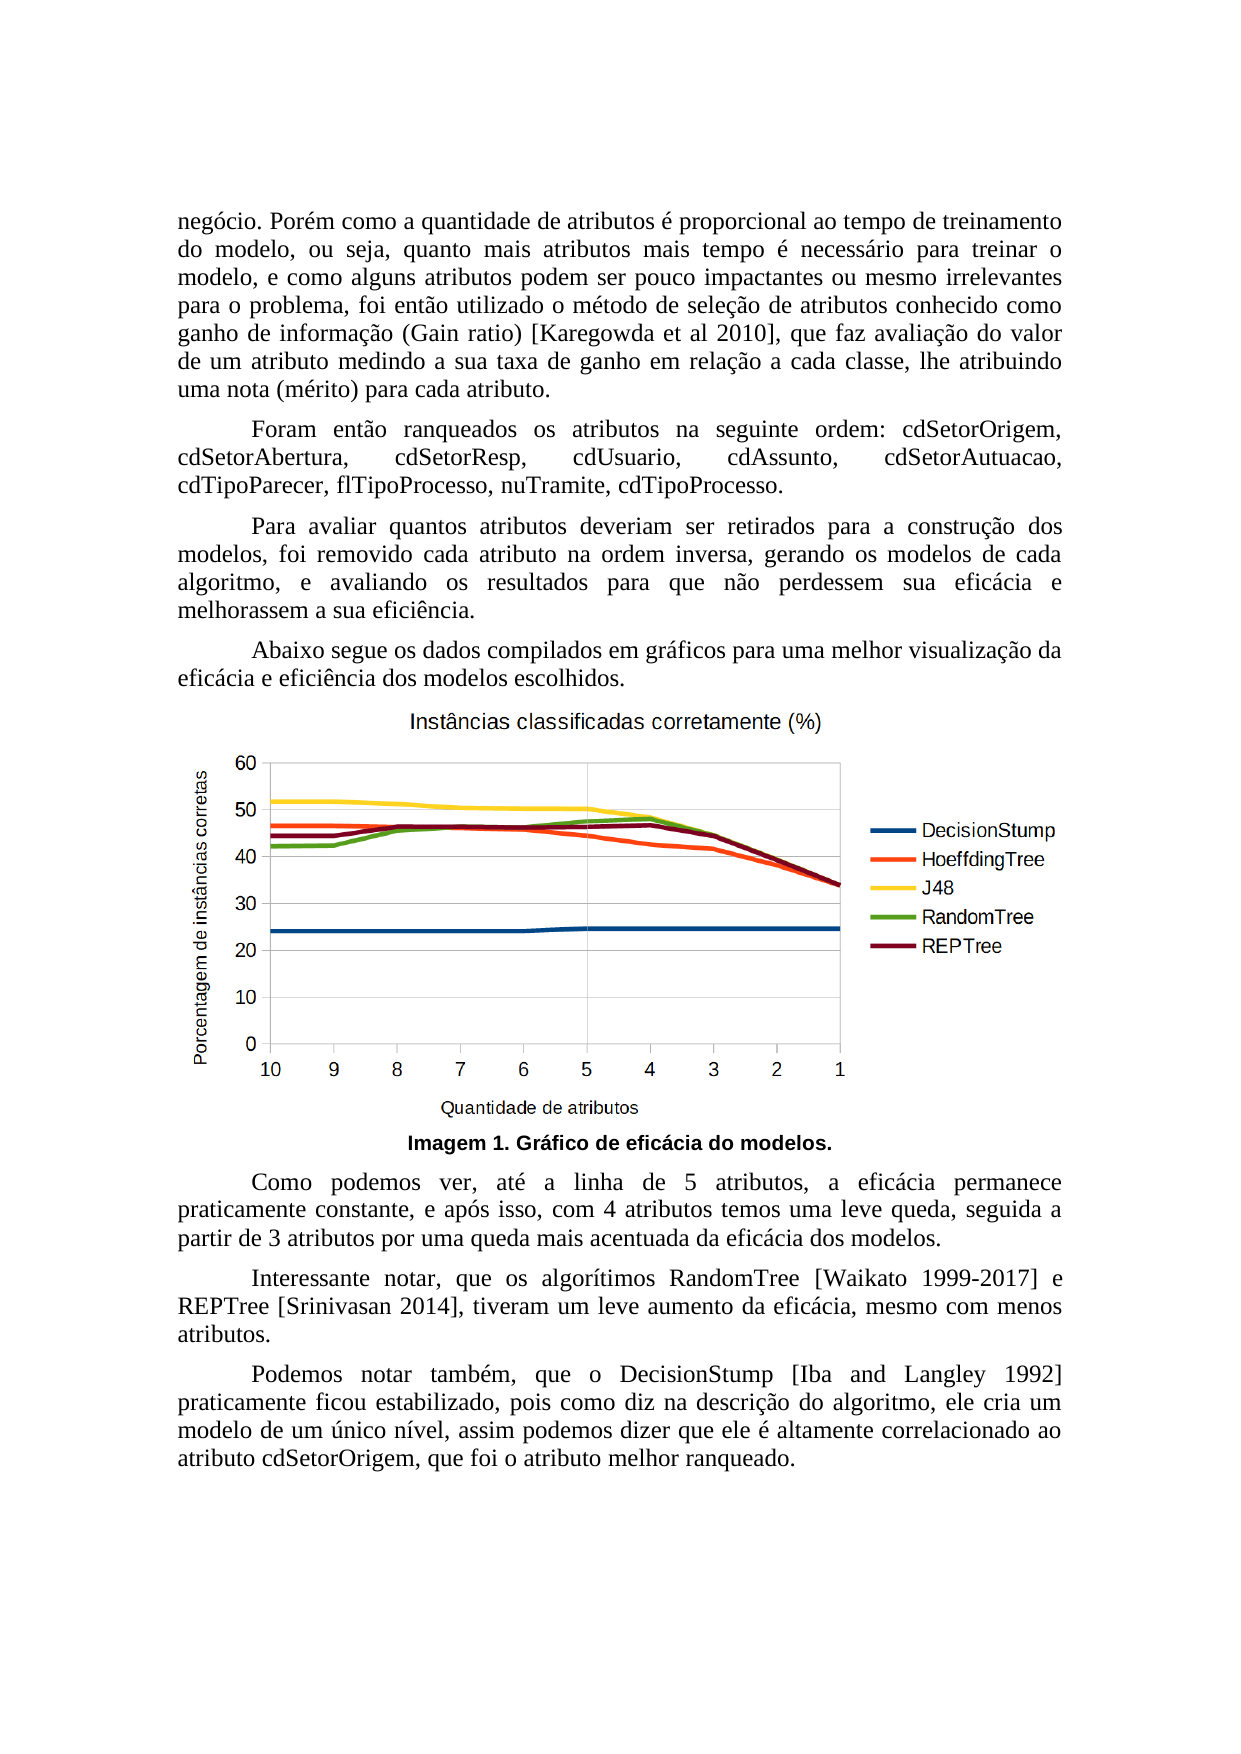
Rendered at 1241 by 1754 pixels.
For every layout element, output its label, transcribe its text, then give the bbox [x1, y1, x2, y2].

text Para avaliar quantos atributos deveriam ser retirados para a construção dos modelos, foi removido cada atributo na ordem inversa, gerando os modelos de cada algoritmo, e avaliando os resultados para que não perdessem sua eficácia e melhorassem a sua eficiência. [177, 512, 1063, 624]
text Imagem 1. Gráfico de eficácia do modelos. [177, 1132, 1063, 1155]
text negócio. Porém como a quantidade de atributos é proporcional ao tempo de treinamento do modelo, ou seja, quanto mais atributos mais tempo é necessário para treinar o modelo, e como alguns atributos podem ser pouco impactantes ou mesmo irrelevantes para o problema, foi então utilizado o método de seleção de atributos conhecido como ganho de informação (Gain ratio) [Karegowda et al 2010], que faz avaliação do valor de um atributo medindo a sua taxa de ganho em relação a cada classe, lhe atribuindo uma nota (mérito) para cada atributo. [177, 207, 1063, 403]
picture [177, 692, 1063, 1132]
text Como podemos ver, até a linha de 5 atributos, a eficácia permanece praticamente constante, e após isso, com 4 atributos temos uma leve queda, seguida a partir de 3 atributos por uma queda mais acentuada da eficácia dos modelos. [177, 1167, 1063, 1251]
text Foram então ranqueados os atributos na seguinte ordem: cdSetorOrigem, cdSetorAbertura, cdSetorResp, cdUsuario, cdAssunto, cdSetorAutuacao, cdTipoParecer, flTipoProcesso, nuTramite, cdTipoProcesso. [177, 415, 1063, 499]
text Interessante notar, que os algorítimos RandomTree [Waikato 1999-2017] e REPTree [Srinivasan 2014], tiveram um leve aumento da eficácia, mesmo com menos atributos. [177, 1264, 1063, 1348]
text Abaixo segue os dados compilados em gráficos para uma melhor visualização da eficácia e eficiência dos modelos escolhidos. [177, 636, 1063, 692]
text Podemos notar também, que o DecisionStump [Iba and Langley 1992] praticamente ficou estabilizado, pois como diz na descrição do algoritmo, ele cria um modelo de um único nível, assim podemos dizer que ele é altamente correlacionado ao atributo cdSetorOrigem, que foi o atributo melhor ranqueado. [177, 1360, 1063, 1472]
